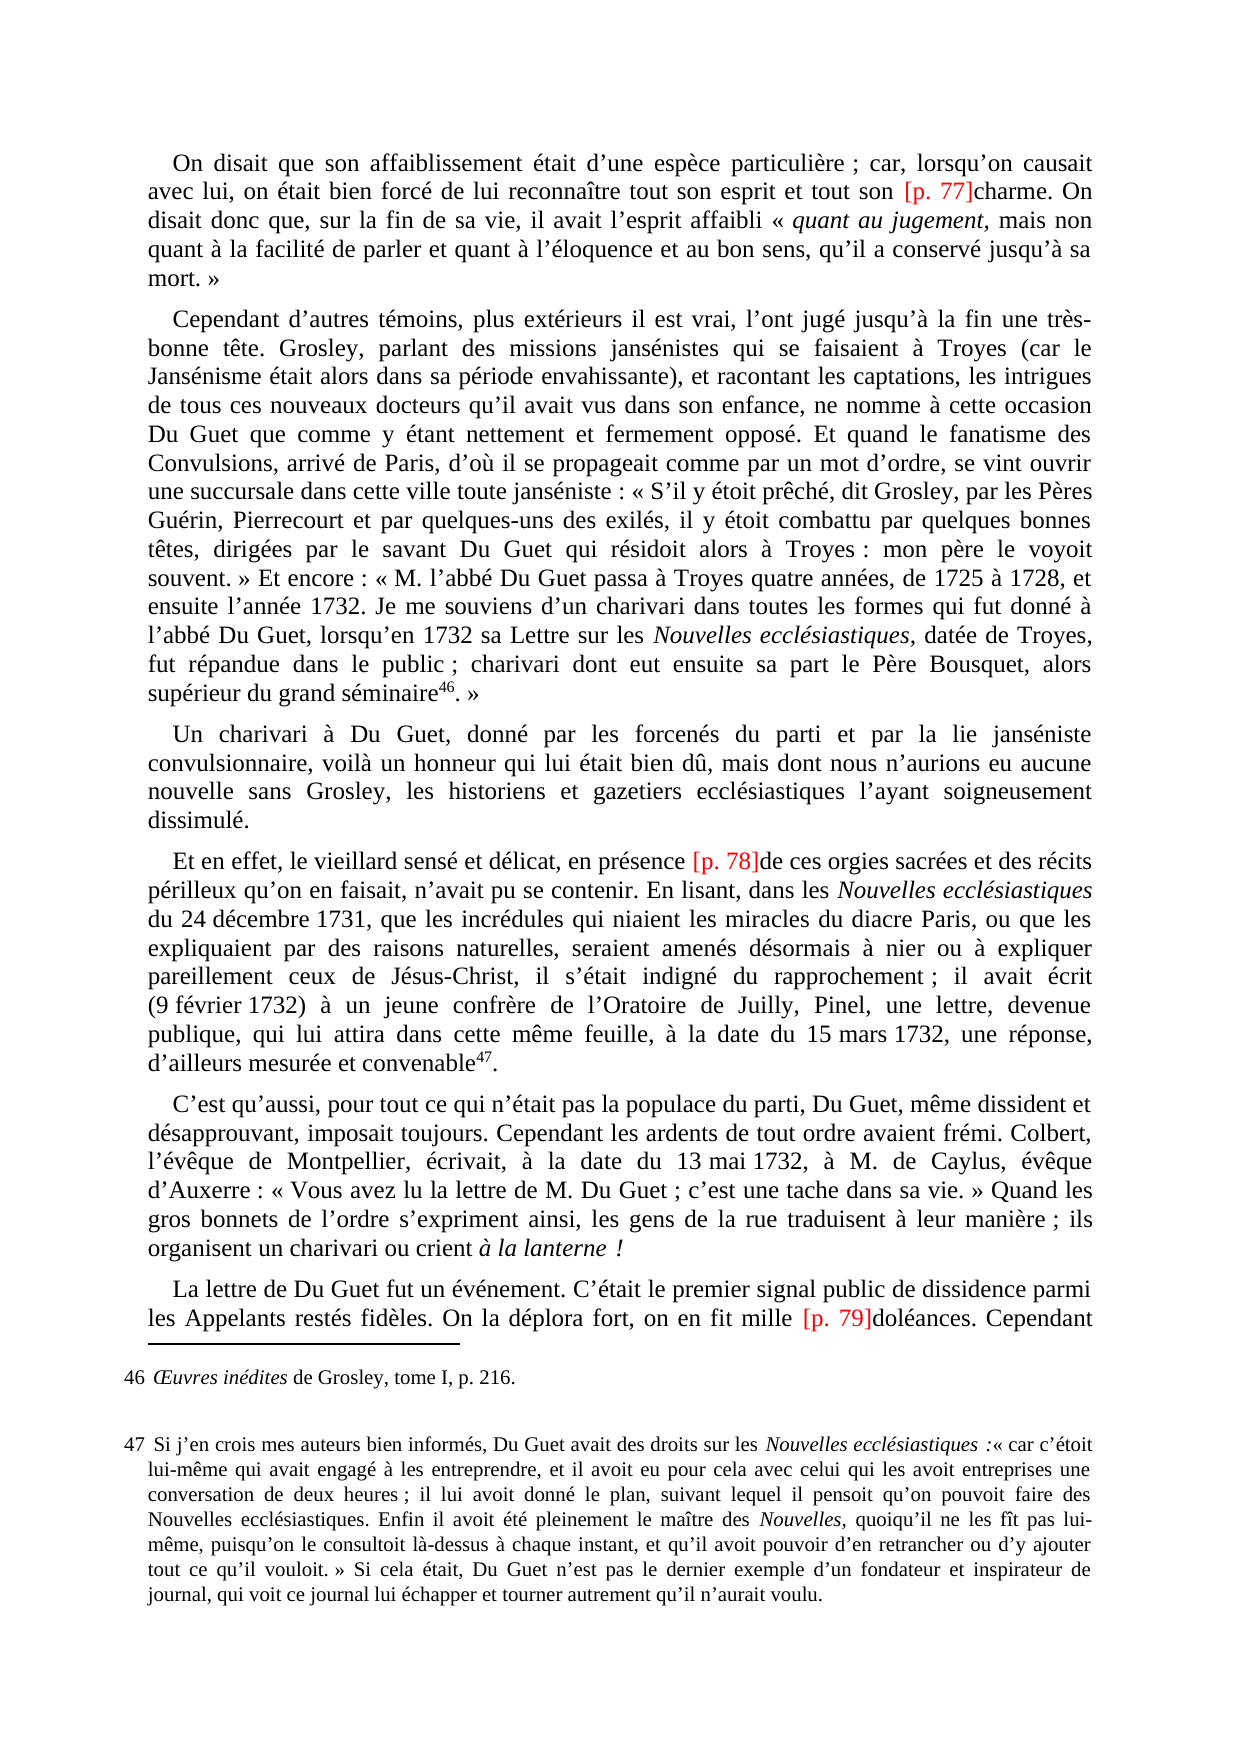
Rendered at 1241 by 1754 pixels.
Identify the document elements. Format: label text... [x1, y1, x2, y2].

text Cependant d’autres témoins, plus extérieurs il est vrai, l’ont jugé jusqu’à la fin une très-bonne tête. Grosley, parlant des missions jansénistes qui se faisaient à Troyes (car le Jansénisme était alors dans sa période envahissante), et racontant les captations, les intrigues de tous ces nouveaux docteurs qu’il avait vus dans son enfance, ne nomme à cette occasion Du Guet que comme y étant nettement et fermement opposé. Et quand le fanatisme des Convulsions, arrivé de Paris, d’où il se propageait comme par un mot d’ordre, se vint ouvrir une succursale dans cette ville toute janséniste : « S’il y étoit prêché, dit Grosley, par les Pères Guérin, Pierrecourt et par quelques-uns des exilés, il y étoit combattu par quelques bonnes têtes, dirigées par le savant Du Guet qui résidoit alors à Troyes : mon père le voyoit souvent. » Et encore : « M. l’abbé Du Guet passa à Troyes quatre années, de 1725 à 1728, et ensuite l’année 1732. Je me souviens d’un charivari dans toutes les formes qui fut donné à l’abbé Du Guet, lorsqu’en 1732 sa Lettre sur les Nouvelles ecclésiastiques, datée de Troyes, fut répandue dans le public ; charivari dont eut ensuite sa part le Père Bousquet, alors supérieur du grand séminaire. » [148, 304, 1093, 706]
text Si j’en crois mes auteurs bien informés, Du Guet avait des droits sur les Nouvelles ecclésiastiques :« car c’étoit lui-même qui avait engagé à les entreprendre, et il avoit eu pour cela avec celui qui les avoit entreprises une conversation de deux heures ; il lui avoit donné le plan, suivant lequel il pensoit qu’on pouvoit faire des Nouvelles ecclésiastiques. Enfin il avoit été pleinement le maître des Nouvelles, quoiqu’il ne les fît pas lui-même, puisqu’on le consultoit là-dessus à chaque instant, et qu’il avoit pouvoir d’en retrancher ou d’y ajouter tout ce qu’il vouloit. » Si cela était, Du Guet n’est pas le dernier exemple d’un fondateur et inspirateur de journal, qui voit ce journal lui échapper et tourner autrement qu’il n’aurait voulu. [124, 1431, 1093, 1606]
text Un charivari à Du Guet, donné par les forcenés du parti et par la lie janséniste convulsionnaire, voilà un honneur qui lui était bien dû, mais dont nous n’aurions eu aucune nouvelle sans Grosley, les historiens et gazetiers ecclésiastiques l’ayant soigneusement dissimulé. [148, 719, 1093, 834]
text La lettre de Du Guet fut un événement. C’était le premier signal public de dissidence parmi les Appelants restés fidèles. On la déplora fort, on en fit mille [p. 79]doléances. Cependant [148, 1274, 1093, 1331]
text On disait que son affaiblissement était d’une espèce particulière ; car, lorsqu’on causait avec lui, on était bien forcé de lui reconnaître tout son esprit et tout son [p. 77]charme. On disait donc que, sur la fin de sa vie, il avait l’esprit affaibli « quant au jugement, mais non quant à la facilité de parler et quant à l’éloquence et au bon sens, qu’il a conservé jusqu’à sa mort. » [148, 148, 1093, 291]
text C’est qu’aussi, pour tout ce qui n’était pas la populace du parti, Du Guet, même dissident et désapprouvant, imposait toujours. Cependant les ardents de tout ordre avaient frémi. Colbert, l’évêque de Montpellier, écrivait, à la date du 13 mai 1732, à M. de Caylus, évêque d’Auxerre : « Vous avez lu la lettre de M. Du Guet ; c’est une tache dans sa vie. » Quand les gros bonnets de l’ordre s’expriment ainsi, les gens de la rue traduisent à leur manière ; ils organisent un charivari ou crient à la lanterne ! [148, 1089, 1093, 1261]
text Et en effet, le vieillard sensé et délicat, en présence [p. 78]de ces orgies sacrées et des récits périlleux qu’on en faisait, n’avait pu se contenir. En lisant, dans les Nouvelles ecclésiastiques du 24 décembre 1731, que les incrédules qui niaient les miracles du diacre Paris, ou que les expliquaient par des raisons naturelles, seraient amenés désormais à nier ou à expliquer pareillement ceux de Jésus-Christ, il s’était indigné du rapprochement ; il avait écrit (9 février 1732) à un jeune confrère de l’Oratoire de Juilly, Pinel, une lettre, devenue publique, qui lui attira dans cette même feuille, à la date du 15 mars 1732, une réponse, d’ailleurs mesurée et convenable. [148, 846, 1093, 1076]
text Œuvres inédites de Grosley, tome I, p. 216. [124, 1365, 1093, 1390]
